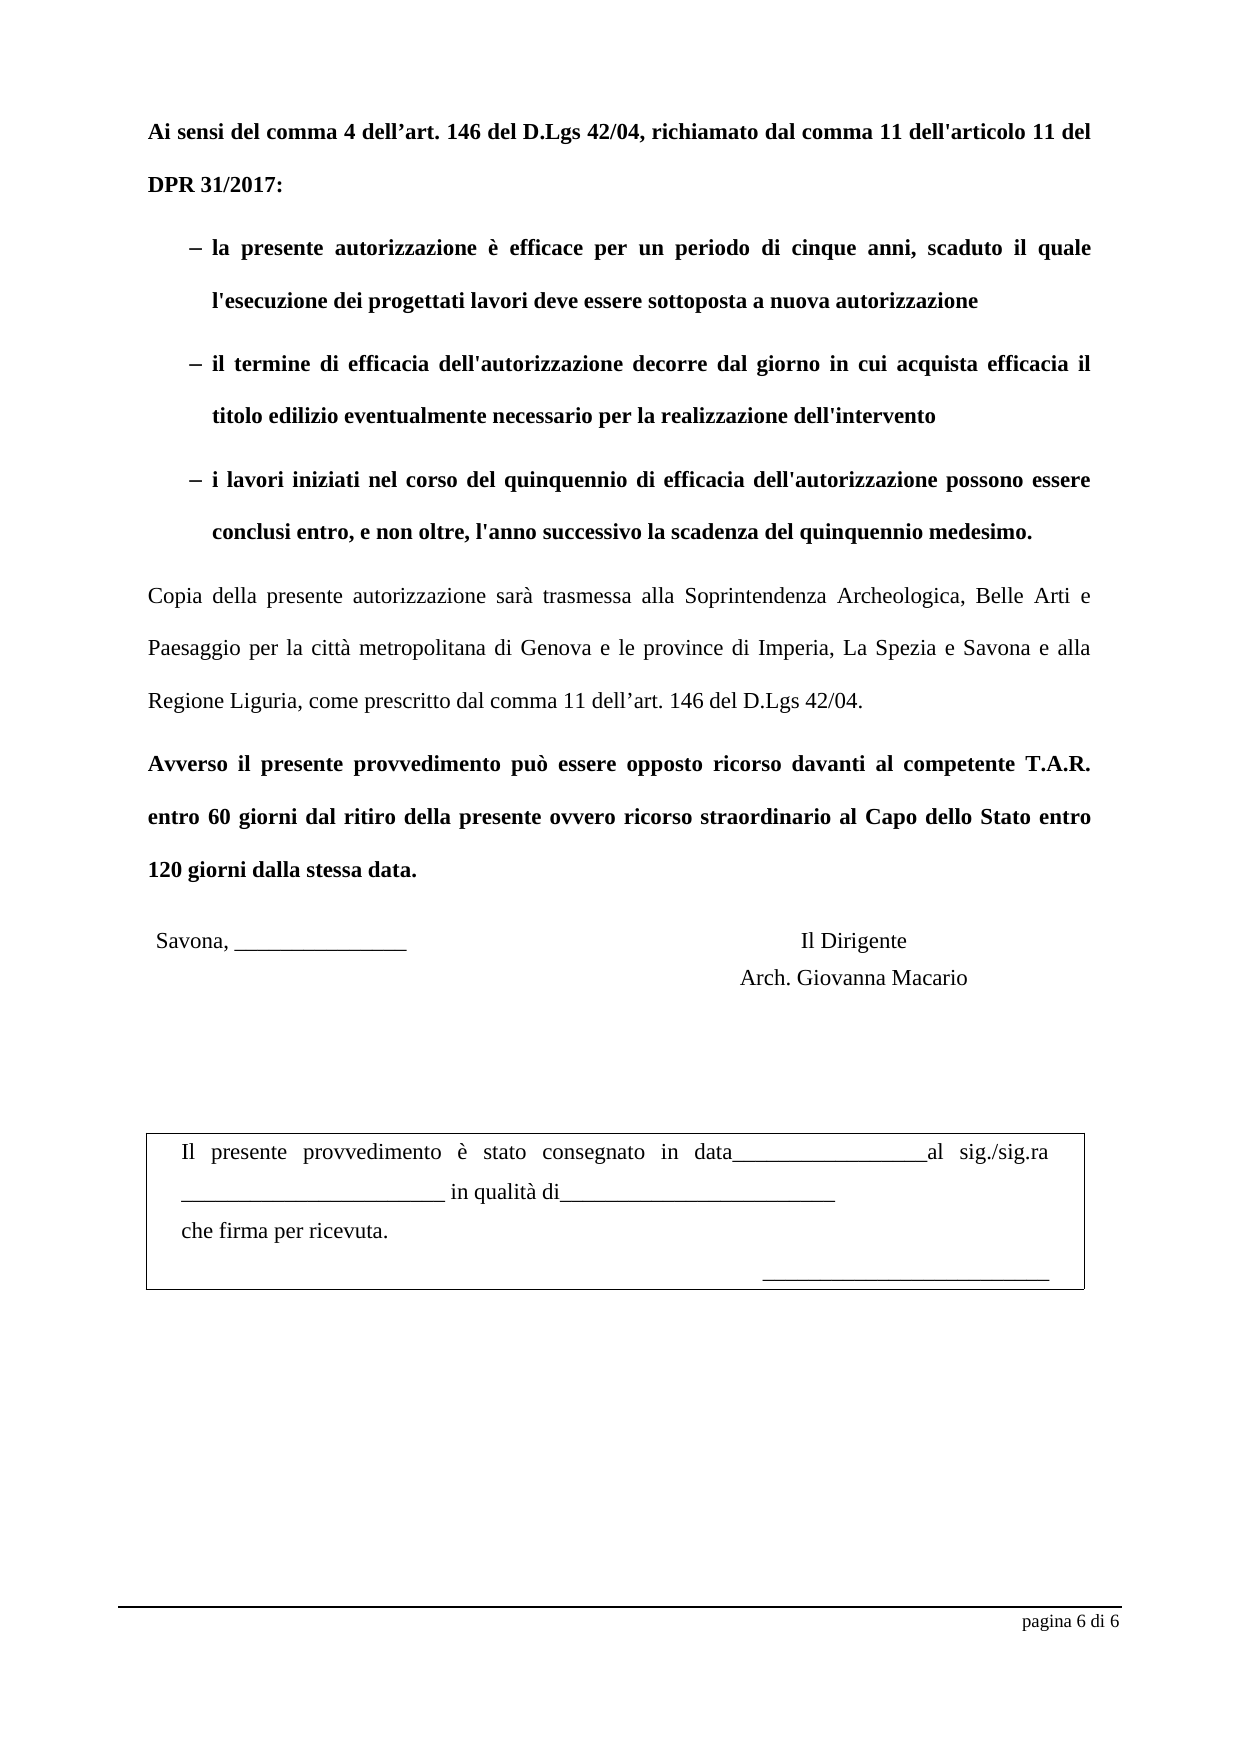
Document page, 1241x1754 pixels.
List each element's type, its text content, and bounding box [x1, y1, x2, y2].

text Ai sensi del comma 4 dell’art. 146 del D.Lgs 42/04, richiamato dal comma 11 dell'articolo 11 del DPR 31/2017: [148, 118, 1092, 197]
table_header Il presente provvedimento è stato consegnato in data_________________al sig./sig.ra _______________________ in qualità di________________________ che firma per ricevuta. _________________________ [147, 1134, 1084, 1289]
table_header Il Dirigente Arch. Giovanna Macario [645, 909, 1063, 1011]
list la presente autorizzazione è efficace per un periodo di cinque anni, scaduto il quale l'esecuzione dei progettati lavori deve essere sottoposta a nuova autorizzazione [189, 234, 1092, 313]
table_header Savona, _______________ [118, 909, 644, 1011]
text Copia della presente autorizzazione sarà trasmessa alla Soprintendenza Archeologica, Belle Arti e Paesaggio per la città metropolitana di Genova e le province di Imperia, La Spezia e Savona e alla Regione Liguria, come prescritto dal comma 11 dell’art. 146 del D.Lgs 42/04. [148, 582, 1092, 713]
list il termine di efficacia dell'autorizzazione decorre dal giorno in cui acquista efficacia il titolo edilizio eventualmente necessario per la realizzazione dell'intervento [189, 350, 1092, 429]
list i lavori iniziati nel corso del quinquennio di efficacia dell'autorizzazione possono essere conclusi entro, e non oltre, l'anno successivo la scadenza del quinquennio medesimo. [189, 466, 1092, 545]
text Avverso il presente provvedimento può essere opposto ricorso davanti al competente T.A.R. entro 60 giorni dal ritiro della presente ovvero ricorso straordinario al Capo dello Stato entro 120 giorni dalla stessa data. [148, 750, 1092, 882]
